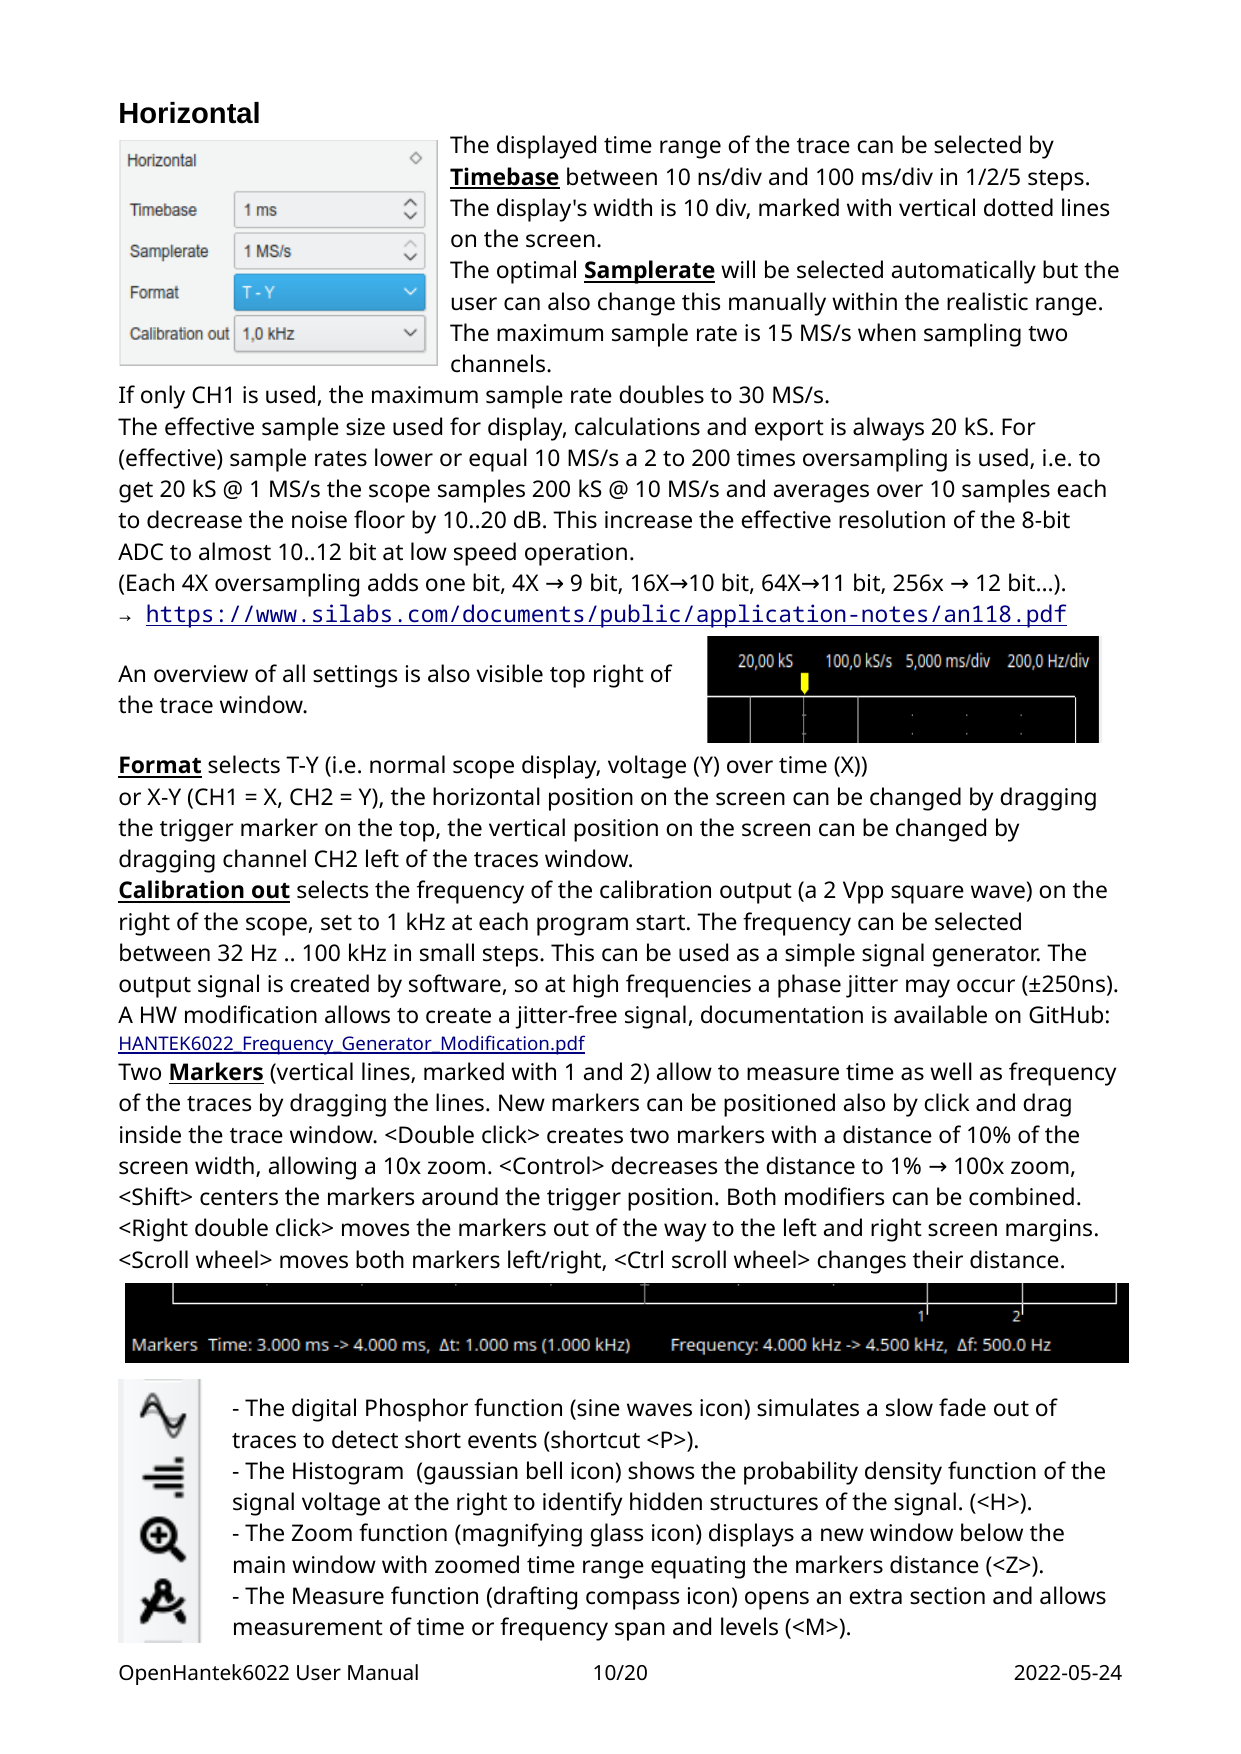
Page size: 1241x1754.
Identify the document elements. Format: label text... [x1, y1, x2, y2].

text - The Measure function (drafting compass icon) opens an extra section and allows measurement of time or frequency span and levels (<M>). [203, 1580, 1122, 1642]
text Format selects T-Y (i.e. normal scope display, voltage (Y) over time (X)) or X-Y (CH1 = X, CH2 = Y), the horizontal position on the screen can be changed by dragging the trigger marker on the top, the vertical position on the screen can be changed by dragging channel CH2 left of the traces window. [118, 749, 1122, 874]
subtitle Horizontal [118, 96, 1122, 129]
text The effective sample size used for display, calculations and export is always 20 kS. For (effective) sample rates lower or equal 10 MS/s a 2 to 200 times oversampling is used, i.e. to get 20 kS @ 1 MS/s the scope samples 200 kS @ 10 MS/s and averages over 10 samples each to decrease the noise floor by 10..20 dB. This increase the effective resolution of the 8-bit ADC to almost 10..12 bit at low speed operation. [118, 411, 1122, 567]
text Two Markers (vertical lines, marked with 1 and 2) allow to measure time as well as frequency of the traces by dragging the lines. New markers can be positioned also by click and drag inside the trace window. <Double click> creates two markers with a distance of 10% of the screen width, allowing a 10x zoom. <Control> decreases the distance to 1% → 100x zoom, <Shift> centers the markers around the trigger position. Both modifiers can be combined. <Right double click> moves the markers out of the way to the left and right screen margins. [118, 1056, 1122, 1244]
text If only CH1 is used, the maximum sample rate doubles to 30 MS/s. [118, 379, 1122, 411]
picture [119, 140, 438, 366]
picture [707, 636, 1103, 667]
text <Scroll wheel> moves both markers left/right, <Ctrl scroll wheel> changes their distance. [118, 1244, 1122, 1275]
text - The Histogram (gaussian bell icon) shows the probability density function of the signal voltage at the right to identify hidden structures of the signal. (<H>). [203, 1455, 1122, 1517]
picture [125, 1283, 1129, 1363]
text Calibration out selects the frequency of the calibration output (a 2 Vpp square wave) on the right of the scope, set to 1 kHz at each program start. The frequency can be selected between 32 Hz .. 100 kHz in small steps. This can be used as a simple signal generator. The output signal is created by software, so at high frequencies a phase jitter may occur (±250ns). [118, 874, 1122, 999]
picture [118, 1379, 203, 1643]
text - The digital Phosphor function (sine waves icon) simulates a slow fade out of traces to detect short events (shortcut <P>). [203, 1392, 1122, 1455]
text An overview of all settings is also visible top right of the trace window. [118, 658, 1122, 721]
text A HW modification allows to create a jitter-free signal, documentation is available on GitHub: HANTEK6022_Frequency_Generator_Modification.pdf [118, 999, 1122, 1056]
text The optimal Samplerate will be selected automatically but the user can also change this manually within the realistic range. The maximum sample rate is 15 MS/s when sampling two channels. [118, 254, 1122, 379]
text - The Zoom function (magnifying glass icon) displays a new window below the main window with zoomed time range equating the markers distance (<Z>). [203, 1517, 1122, 1580]
text → https://www.silabs.com/documents/public/application-notes/an118.pdf [118, 598, 1122, 629]
text (Each 4X oversampling adds one bit, 4X → 9 bit, 16X→10 bit, 64X→11 bit, 256x → 12 bit…). [118, 567, 1122, 598]
text The displayed time range of the trace can be selected by Timebase between 10 ns/div and 100 ms/div in 1/2/5 steps. The display's width is 10 div, marked with vertical dotted lines on the screen. [118, 129, 1122, 254]
